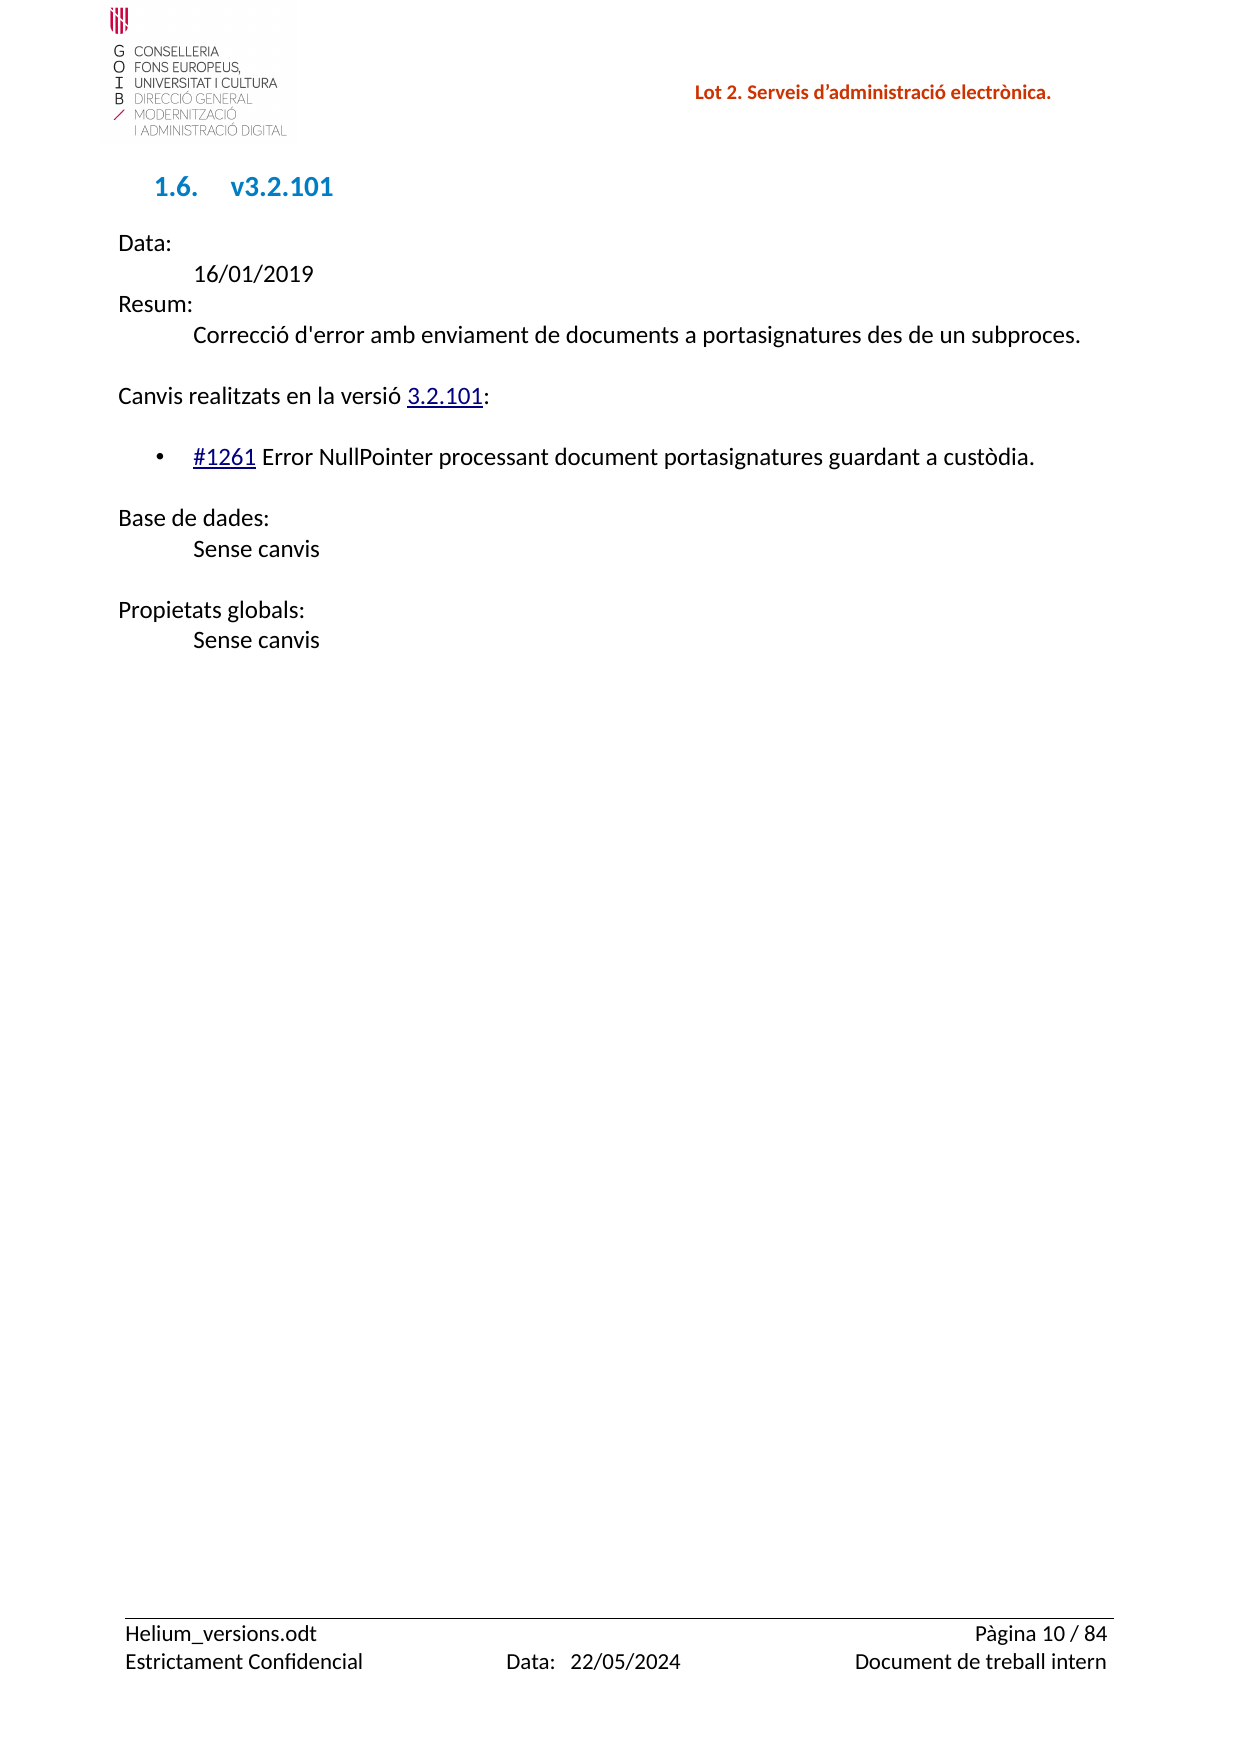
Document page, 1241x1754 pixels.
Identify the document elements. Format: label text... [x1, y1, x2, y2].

text Resum: [118, 289, 1122, 319]
text Base de dades: [118, 502, 1122, 533]
text Data: [118, 228, 1122, 258]
text Sense canvis [118, 624, 1122, 655]
picture [100, 0, 297, 144]
text Canvis realitzats en la versió 3.2.101: [118, 380, 1122, 411]
text 16/01/2019 [118, 258, 1122, 289]
subtitle v3.2.101 [153, 168, 1122, 204]
text Sense canvis [118, 533, 1122, 563]
list #1261 Error NullPointer processant document portasignatures guardant a custòdia. [156, 441, 1122, 472]
text Correcció d'error amb enviament de documents a portasignatures des de un subproces. [118, 319, 1122, 350]
text Propietats globals: [118, 594, 1122, 624]
